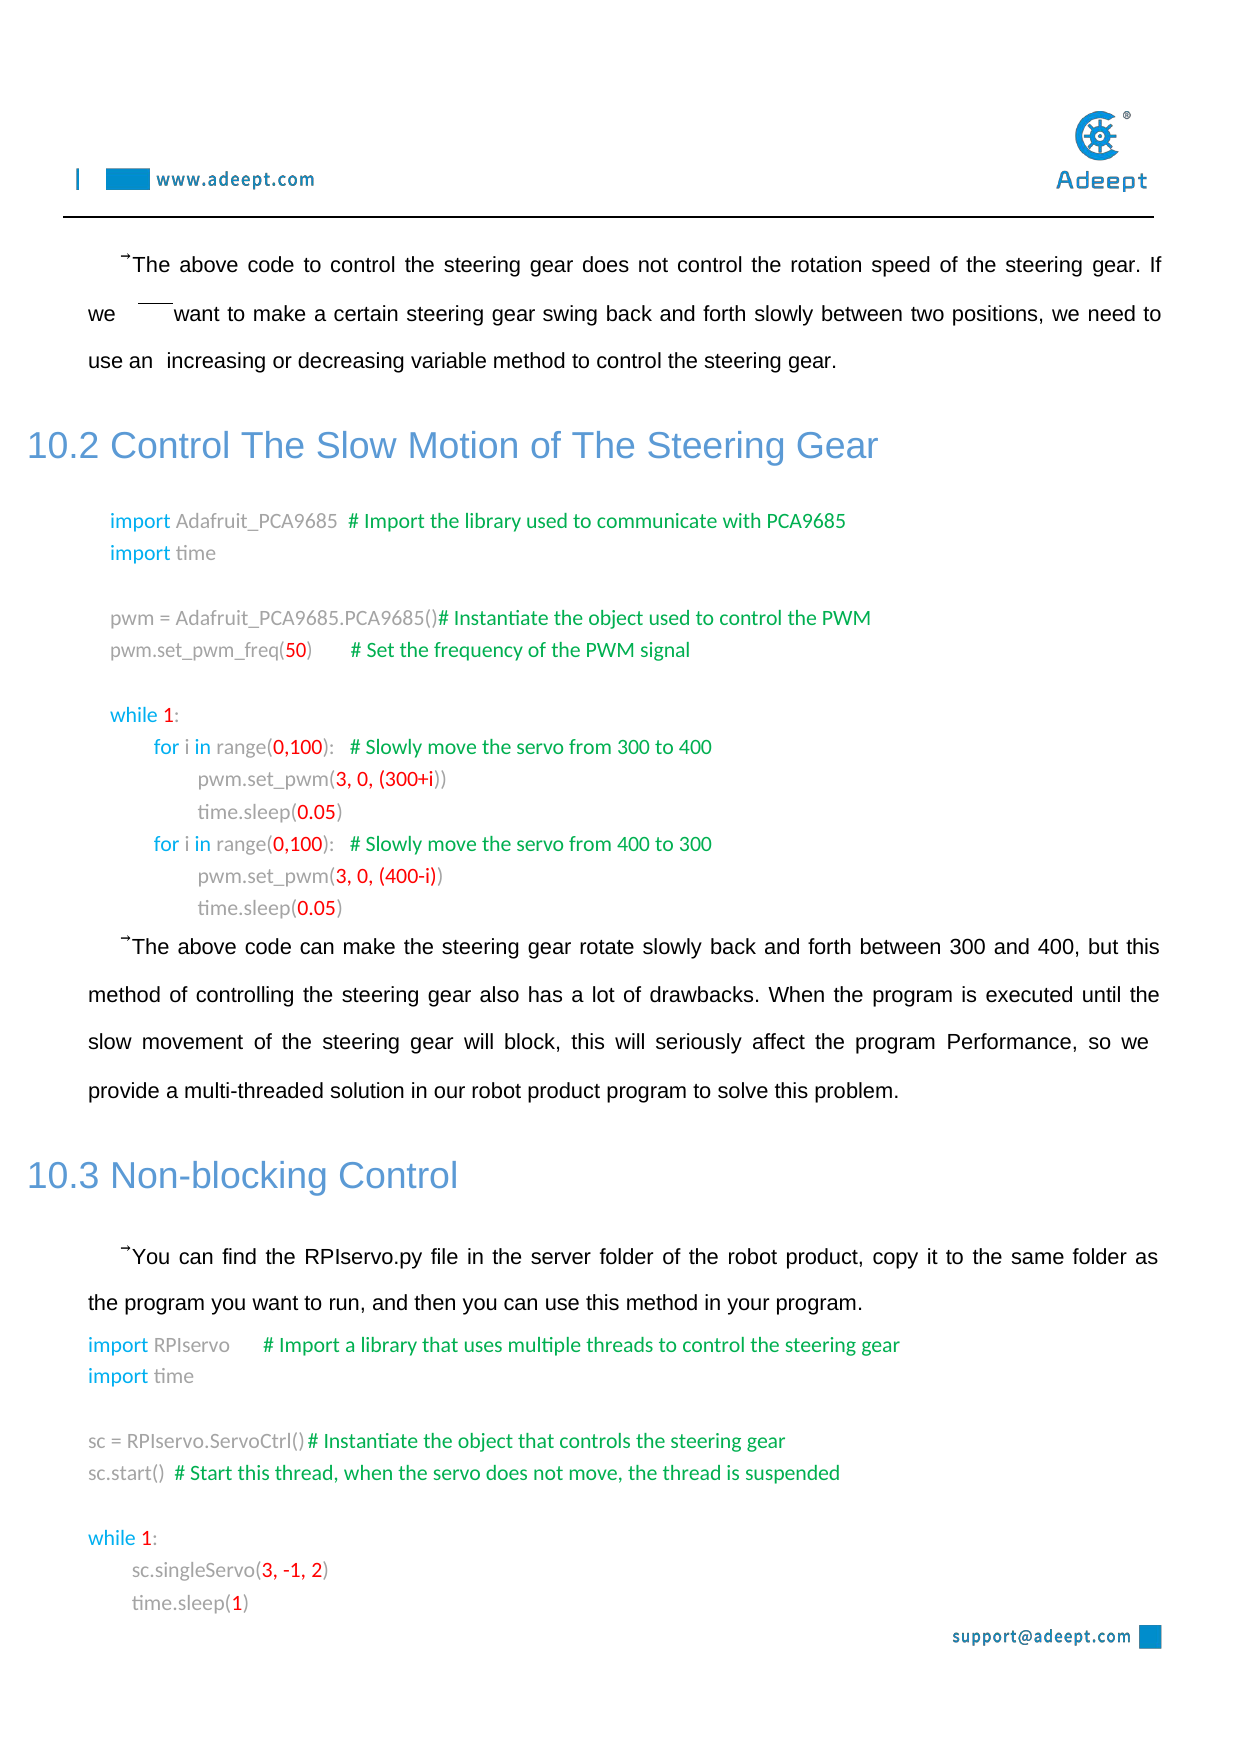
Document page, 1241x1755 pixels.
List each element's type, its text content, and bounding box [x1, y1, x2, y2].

list Control The Slow Motion of The Steering Gear [27, 423, 1178, 467]
text import time [88, 1362, 1178, 1389]
text sc = RPIservo.ServoCtrl()# Instantiate the object that controls the steering gear sc.start() # Start this thread, when the servo does not move, the thread is suspended [88, 1427, 850, 1486]
text time.sleep(0.05) [197, 798, 1178, 824]
list Non-blocking Control [27, 1153, 1178, 1196]
text sc.singleServo(3, -1, 2) time.sleep(1) [132, 1557, 354, 1616]
text import Adafruit_PCA9685 # Import the library used to communicate with PCA9685 import time [110, 507, 850, 566]
text time.sleep(0.05) [197, 894, 1178, 921]
text import RPIservo # Import a library that uses multiple threads to control the steering gear [88, 1334, 1178, 1357]
text pwm = Adafruit_PCA9685.PCA9685()# Instantiate the object used to control the PWM pwm.set_pwm_freq(50) # Set the frequency of the PWM signal [110, 604, 872, 663]
text ⃗The above code to control the steering gear does not control the rotation speed of the steering gear. If we want to make a certain steering gear swing back and forth slowly between two positions, we need to use an increasing or decreasing variable method to control the steering gear. [88, 249, 1162, 373]
text ⃗You can find the RPIservo.py file in the server folder of the robot product, copy it to the same folder as the program you want to run, and then you can use this method in your program. [88, 1241, 1160, 1315]
text while 1: [110, 701, 1178, 728]
text provide a multi-threaded solution in our robot product program to solve this problem. [88, 1078, 1178, 1103]
text ⃗The above code can make the steering gear rotate slowly back and forth between 300 and 400, but this method of controlling the steering gear also has a lot of drawbacks. When the program is executed until the slow movement of the steering gear will block, this will seriously affect the program Performance, so we [88, 931, 1160, 1054]
text for i in range(0,100): # Slowly move the servo from 300 to 400 pwm.set_pwm(3, 0, (300+i)) [154, 733, 825, 792]
text for i in range(0,100): # Slowly move the servo from 400 to 300 pwm.set_pwm(3, 0, (400-i)) [154, 830, 825, 889]
text while 1: [88, 1524, 1178, 1551]
